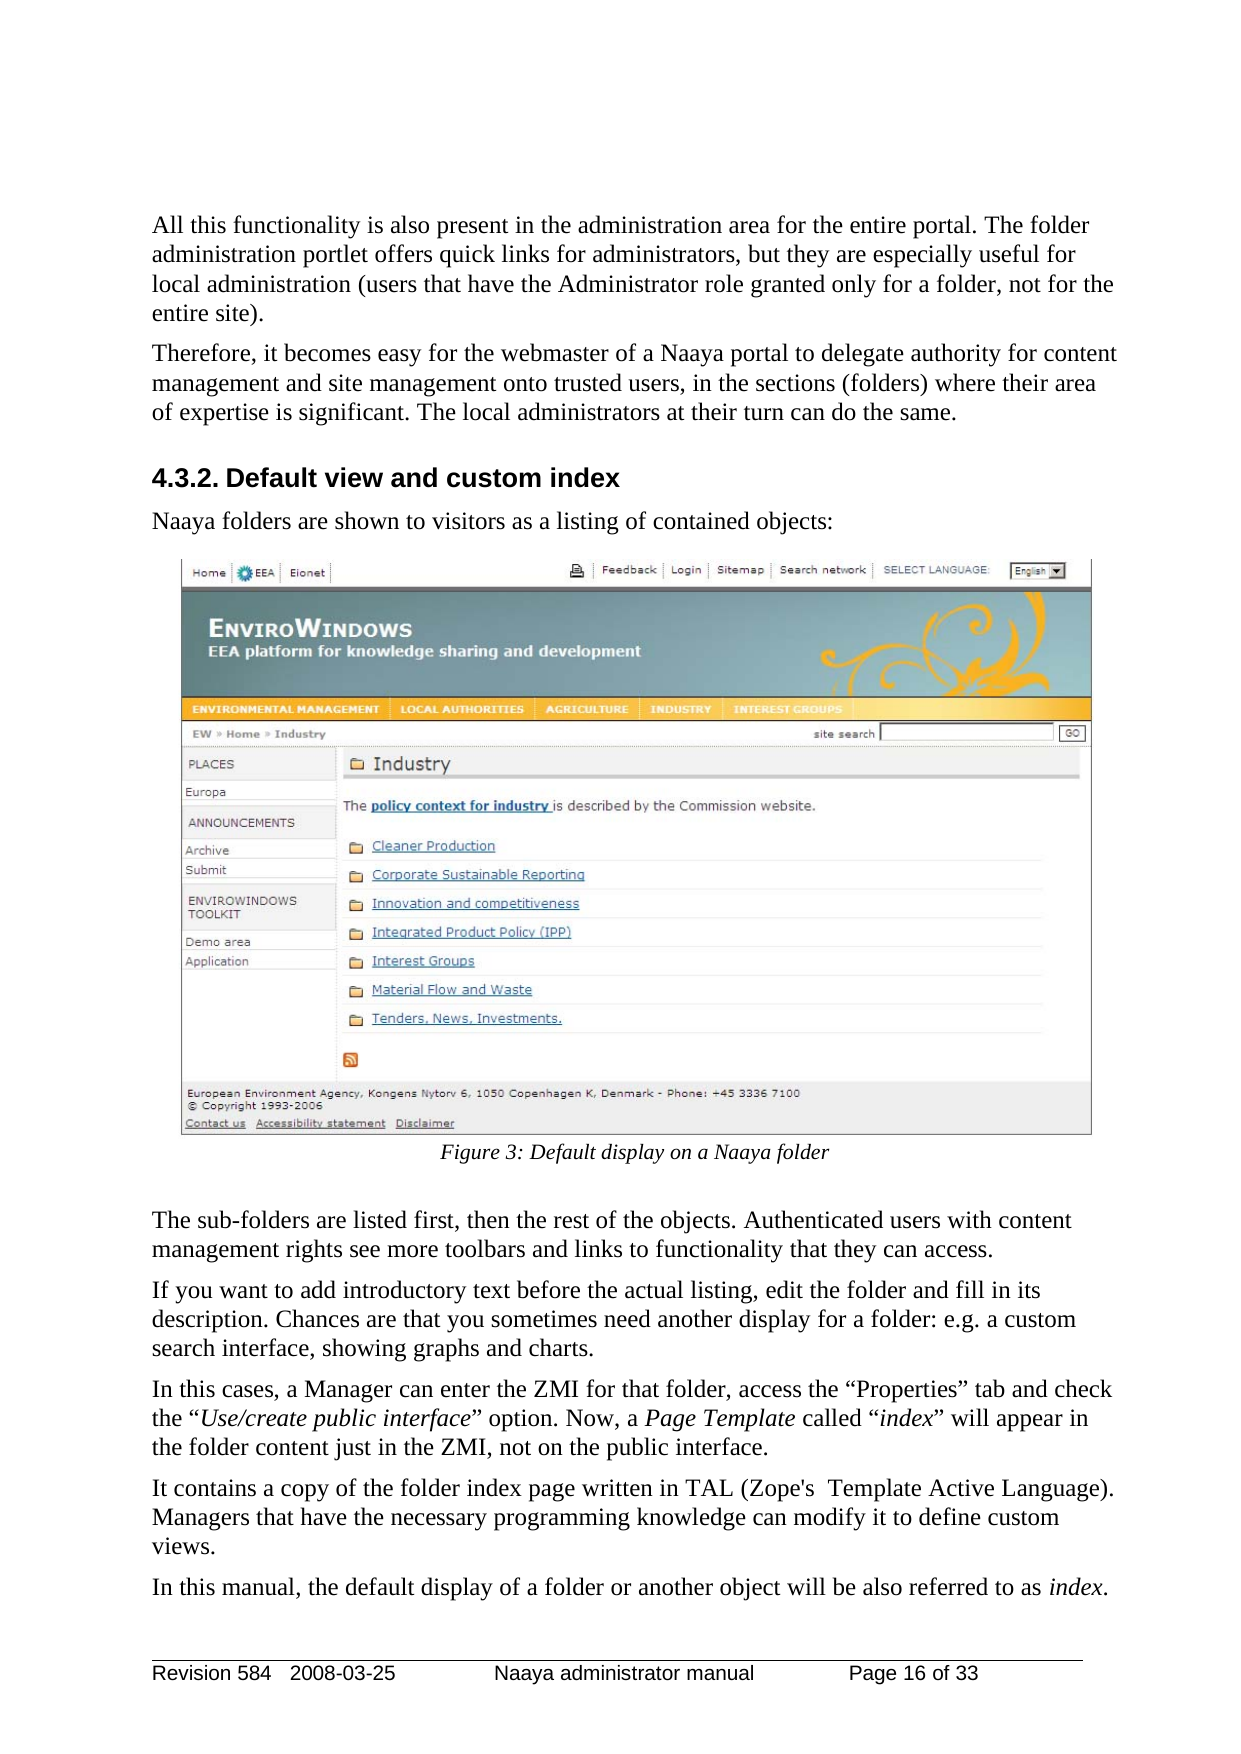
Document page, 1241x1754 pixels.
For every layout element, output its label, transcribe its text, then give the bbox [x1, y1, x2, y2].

picture [178, 559, 1094, 1139]
text In this cases, a Manager can enter the ZMI for that folder, access the “Properties” tab and check the “Use/create public interface” option. Now, a Page Template called “index” will appear in the folder content just in the ZMI, not on the public interface. [152, 1374, 1120, 1461]
text Figure 3: Default display on a Naaya folder [178, 1139, 1093, 1164]
text All this functionality is also present in the administration area for the entire portal. The folder administration portlet offers quick links for administrators, but they are especially useful for local administration (users that have the Administrator role granted only for a folder, not for the entire site). [152, 210, 1120, 327]
text If you want to add introductory text before the actual listing, edit the folder and fill in its description. Chances are that you sometimes need another display for a folder: e.g. a custom search interface, showing graphs and charts. [152, 1275, 1120, 1362]
text It contains a copy of the folder index page written in TAL (Zope's Template Active Language). Managers that have the necessary programming knowledge can modify it to define custom views. [152, 1473, 1120, 1560]
text Therefore, it becomes easy for the webmaster of a Naaya portal to delegate authority for content management and site management onto trusted users, in the sections (folders) where their area of expertise is significant. The local administrators at their turn can do the same. [152, 338, 1120, 426]
text Naaya folders are shown to visitors as a listing of contained objects: [152, 506, 1120, 535]
text The sub-folders are listed first, then the rest of the objects. Authenticated users with content management rights see more toolbars and links to functionality that they can access. [152, 1205, 1120, 1263]
subtitle Default view and custom index [152, 462, 1120, 493]
text In this manual, the default display of a folder or another object will be also referred to as index. [152, 1572, 1120, 1601]
